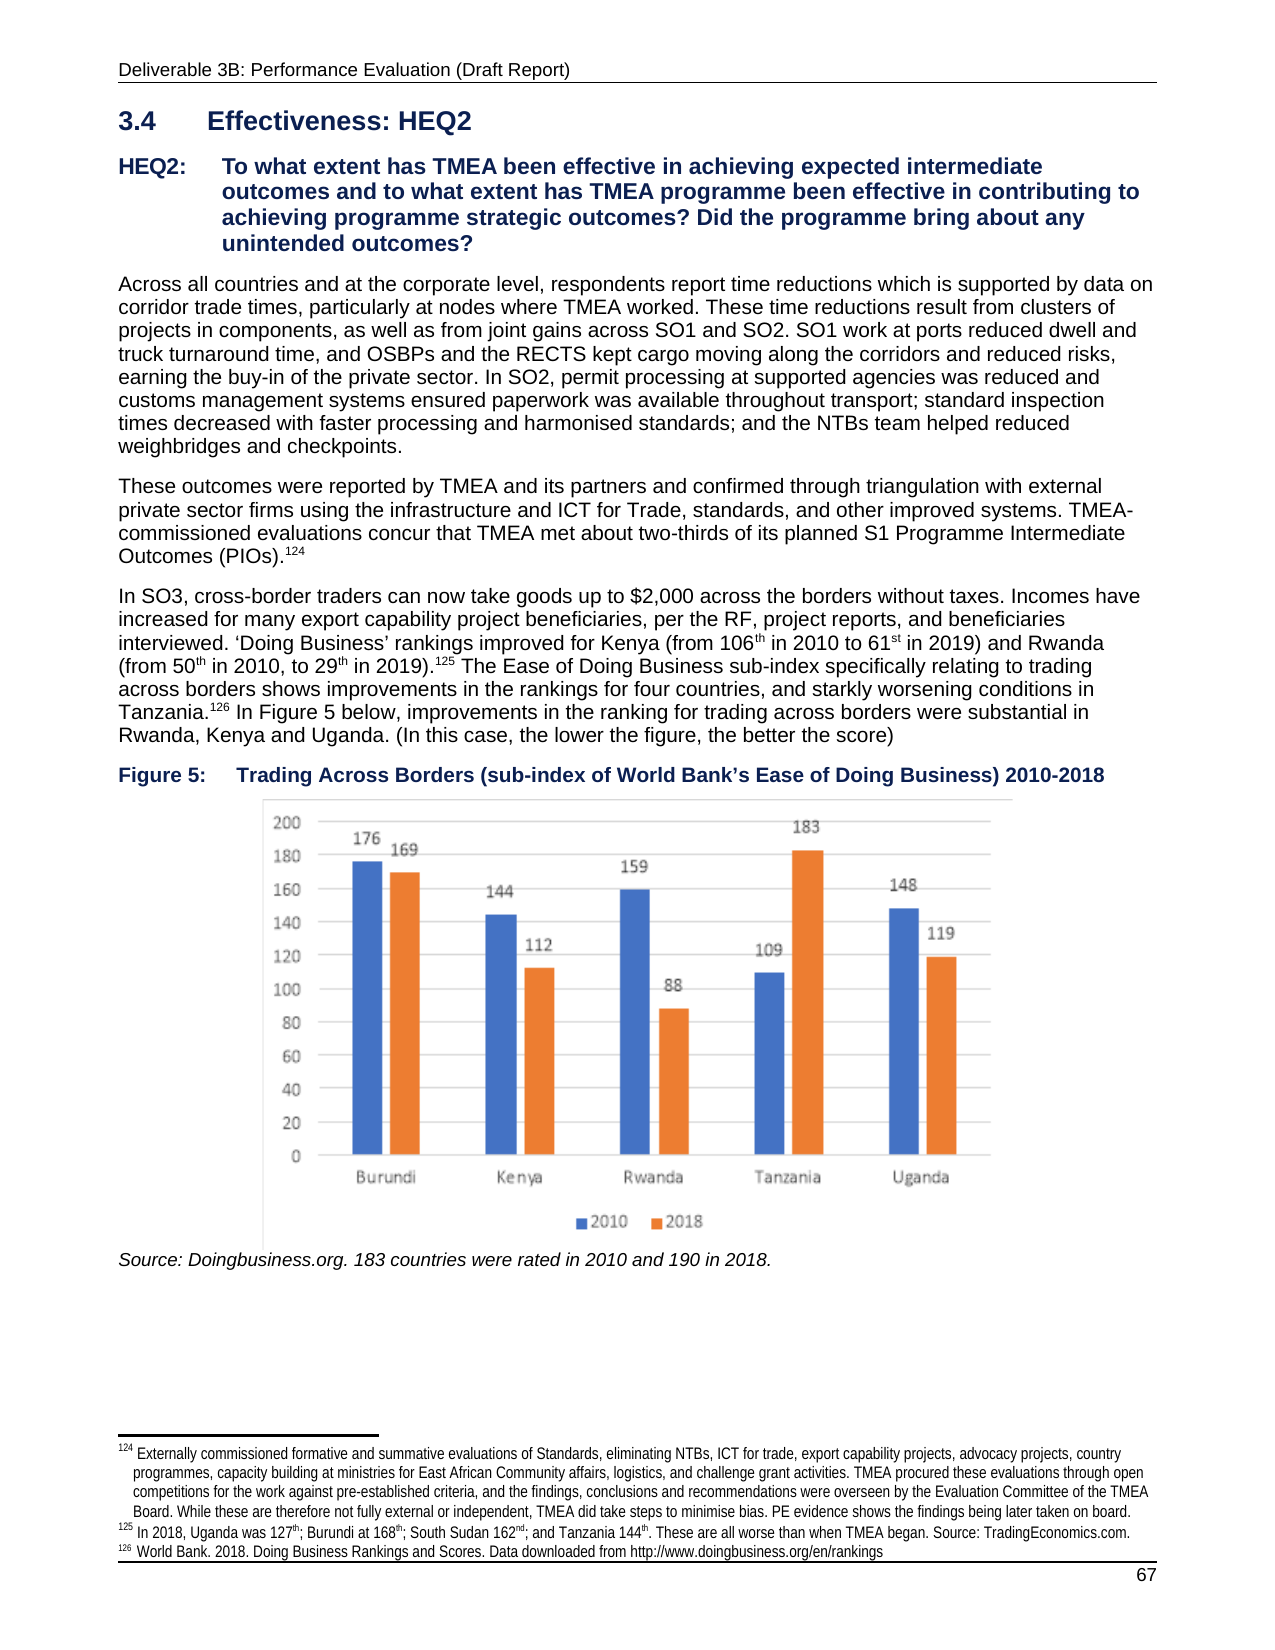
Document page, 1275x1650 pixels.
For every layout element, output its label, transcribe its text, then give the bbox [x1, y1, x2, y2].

text Source: Doingbusiness.org. 183 countries were rated in 2010 and 190 in 2018. [118, 1249, 1157, 1271]
picture [262, 799, 1013, 1250]
text In SO3, cross-border traders can now take goods up to $2,000 across the borders without taxes. Incomes have increased for many export capability project beneficiaries, per the RF, project reports, and beneficiaries interviewed. ‘Doing Business’ rankings improved for Kenya (from 106th in 2010 to 61st in 2019) and Rwanda (from 50th in 2010, to 29th in 2019). The Ease of Doing Business sub-index specifically relating to trading across borders shows improvements in the rankings for four countries, and starkly worsening conditions in Tanzania. In Figure 5 below, improvements in the ranking for trading across borders were substantial in Rwanda, Kenya and Uganda. (In this case, the lower the figure, the better the score) [118, 584, 1157, 747]
text World Bank. 2018. Doing Business Rankings and Scores. Data downloaded from http://www.doingbusiness.org/en/rankings [118, 1542, 1157, 1561]
subtitle HEQ2: To what extent has TMEA been effective in achieving expected intermediate outcomes and to what extent has TMEA programme been effective in contributing to achieving programme strategic outcomes? Did the programme bring about any unintended outcomes? [118, 153, 1157, 256]
text These outcomes were reported by TMEA and its partners and confirmed through triangulation with external private sector firms using the infrastructure and ICT for Trade, standards, and other improved systems. TMEA-commissioned evaluations concur that TMEA met about two-thirds of its planned S1 Programme Intermediate Outcomes (PIOs). [118, 475, 1157, 568]
text Externally commissioned formative and summative evaluations of Standards, eliminating NTBs, ICT for trade, export capability projects, advocacy projects, country programmes, capacity building at ministries for East African Community affairs, logistics, and challenge grant activities. TMEA procured these evaluations through open competitions for the work against pre-established criteria, and the findings, conclusions and recommendations were overseen by the Evaluation Committee of the TMEA Board. While these are therefore not fully external or independent, TMEA did take steps to minimise bias. PE evidence shows the findings being later taken on board. [118, 1442, 1157, 1521]
subtitle Effectiveness: HEQ2 [118, 106, 1157, 137]
text Across all countries and at the corporate level, respondents report time reductions which is supported by data on corridor trade times, particularly at nodes where TMEA worked. These time reductions result from clusters of projects in components, as well as from joint gains across SO1 and SO2. SO1 work at ports reduced dwell and truck turnaround time, and OSBPs and the RECTS kept cargo moving along the corridors and reduced risks, earning the buy-in of the private sector. In SO2, permit processing at supported agencies was reduced and customs management systems ensured paperwork was available throughout transport; standard inspection times decreased with faster processing and harmonised standards; and the NTBs team helped reduced weighbridges and checkpoints. [118, 272, 1157, 458]
text In 2018, Uganda was 127th; Burundi at 168th; South Sudan 162nd; and Tanzania 144th. These are all worse than when TMEA began. Source: TradingEconomics.com. [118, 1521, 1183, 1542]
text Figure 5: Trading Across Borders (sub-index of World Bank’s Ease of Doing Business) 2010-2018 [118, 764, 1157, 787]
